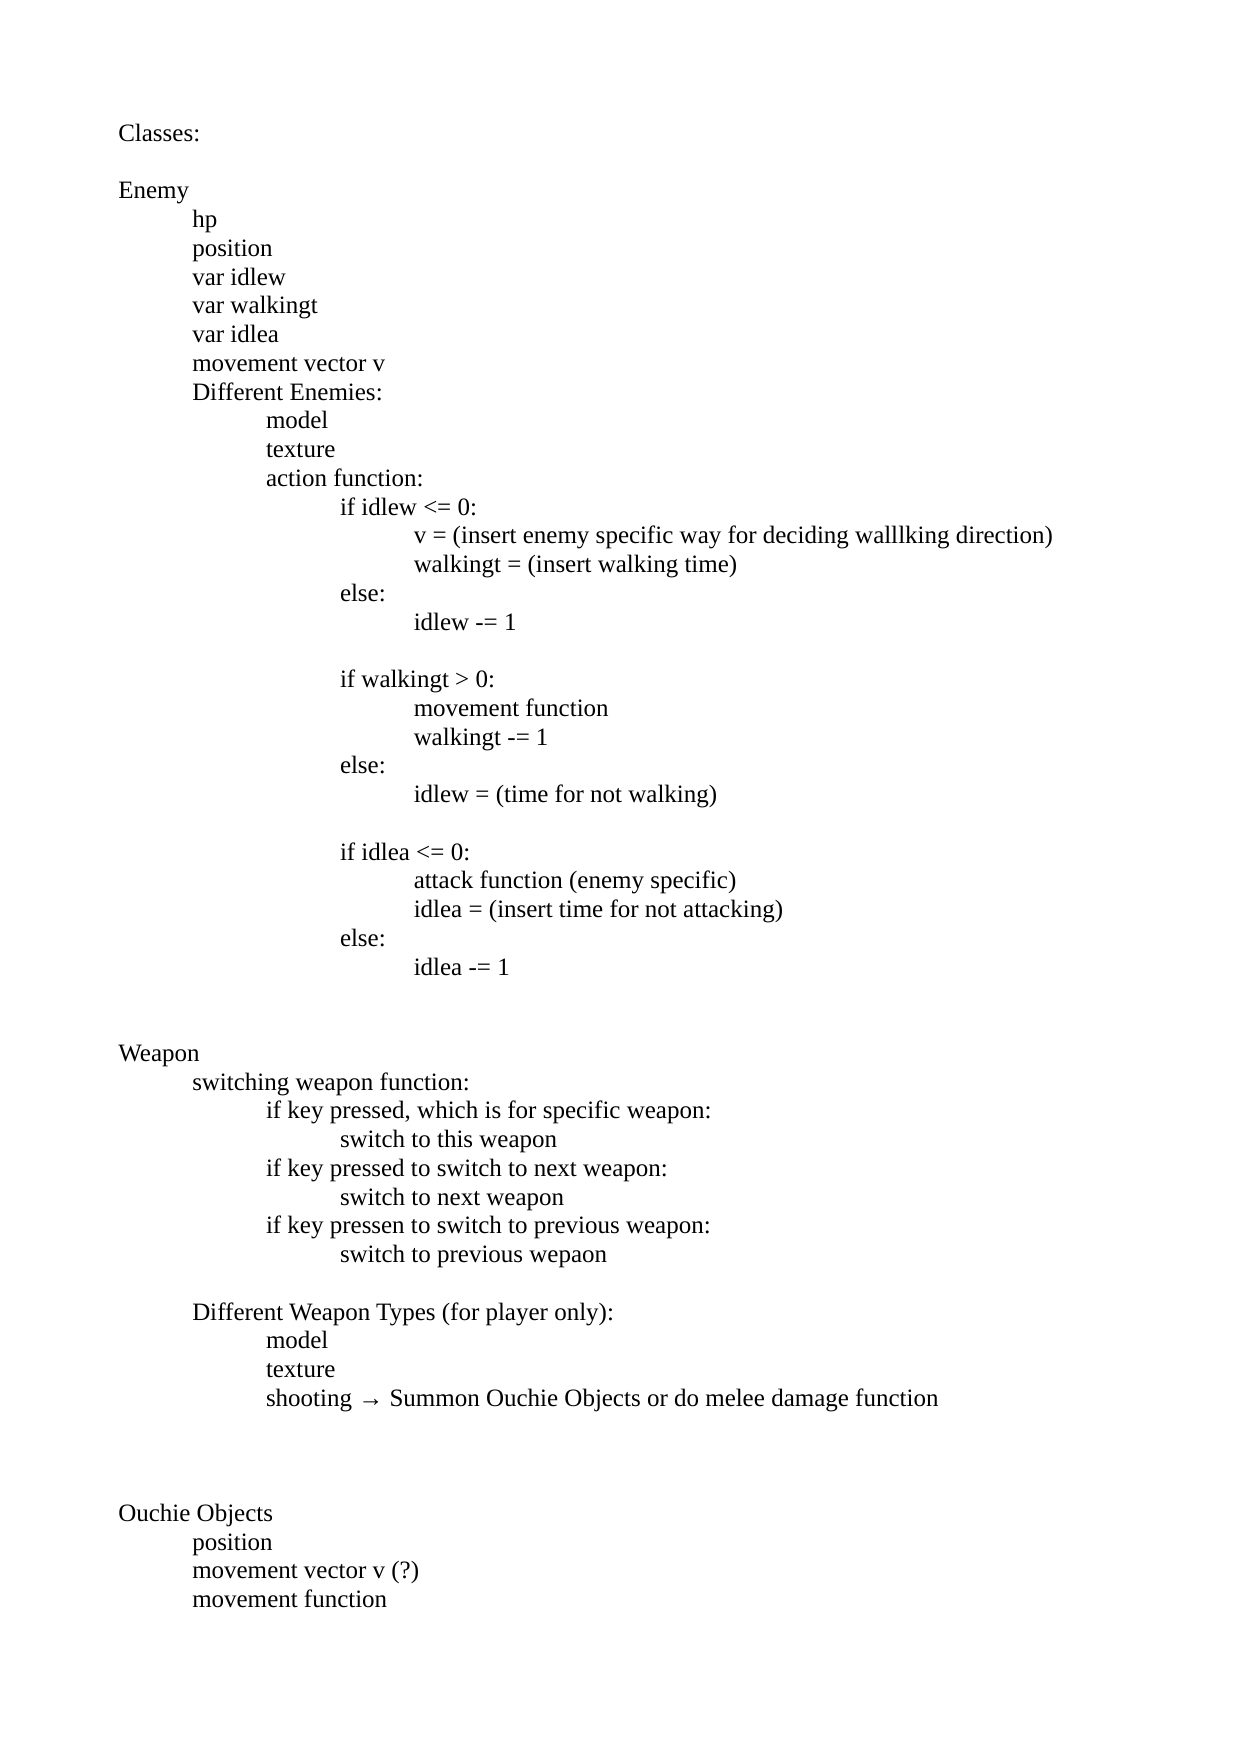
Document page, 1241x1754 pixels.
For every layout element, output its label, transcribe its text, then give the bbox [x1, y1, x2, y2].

text switch to previous wepaon [118, 1239, 1122, 1268]
text shooting → Summon Ouchie Objects or do melee damage function [118, 1383, 1122, 1412]
text switch to this weapon [118, 1124, 1122, 1153]
text movement function [118, 1584, 1122, 1613]
text var walkingt [118, 291, 1122, 319]
text idlea -= 1 [118, 952, 1122, 981]
text if key pressed to switch to next weapon: [118, 1153, 1122, 1182]
text Ouchie Objects [118, 1498, 1122, 1527]
text switch to next weapon [118, 1182, 1122, 1211]
text if idlea <= 0: [118, 837, 1122, 866]
text idlew -= 1 [118, 607, 1122, 636]
text position [118, 233, 1122, 262]
text hp [118, 204, 1122, 233]
text if idlew <= 0: [118, 492, 1122, 521]
text texture [118, 1354, 1122, 1383]
text var idlea [118, 319, 1122, 348]
text else: [118, 923, 1122, 952]
text movement vector v (?) [118, 1556, 1122, 1584]
text model [118, 406, 1122, 434]
text texture [118, 434, 1122, 463]
text else: [118, 751, 1122, 779]
text idlea = (insert time for not attacking) [118, 894, 1122, 923]
text movement vector v [118, 348, 1122, 377]
text if walkingt > 0: [118, 664, 1122, 693]
text action function: [118, 463, 1122, 492]
text model [118, 1326, 1122, 1354]
text walkingt = (insert walking time) [118, 549, 1122, 578]
text v = (insert enemy specific way for deciding walllking direction) [118, 521, 1122, 549]
text else: [118, 578, 1122, 607]
text Enemy [118, 176, 1122, 204]
text Classes: [118, 118, 1122, 147]
text position [118, 1527, 1122, 1556]
text switching weapon function: [118, 1067, 1122, 1096]
text if key pressen to switch to previous weapon: [118, 1211, 1122, 1239]
text var idlew [118, 262, 1122, 291]
text attack function (enemy specific) [118, 866, 1122, 894]
text idlew = (time for not walking) [118, 779, 1122, 808]
text if key pressed, which is for specific weapon: [118, 1096, 1122, 1124]
text walkingt -= 1 [118, 722, 1122, 751]
text Different Weapon Types (for player only): [118, 1297, 1122, 1326]
text Weapon [118, 1038, 1122, 1067]
text movement function [118, 693, 1122, 722]
text Different Enemies: [118, 377, 1122, 406]
